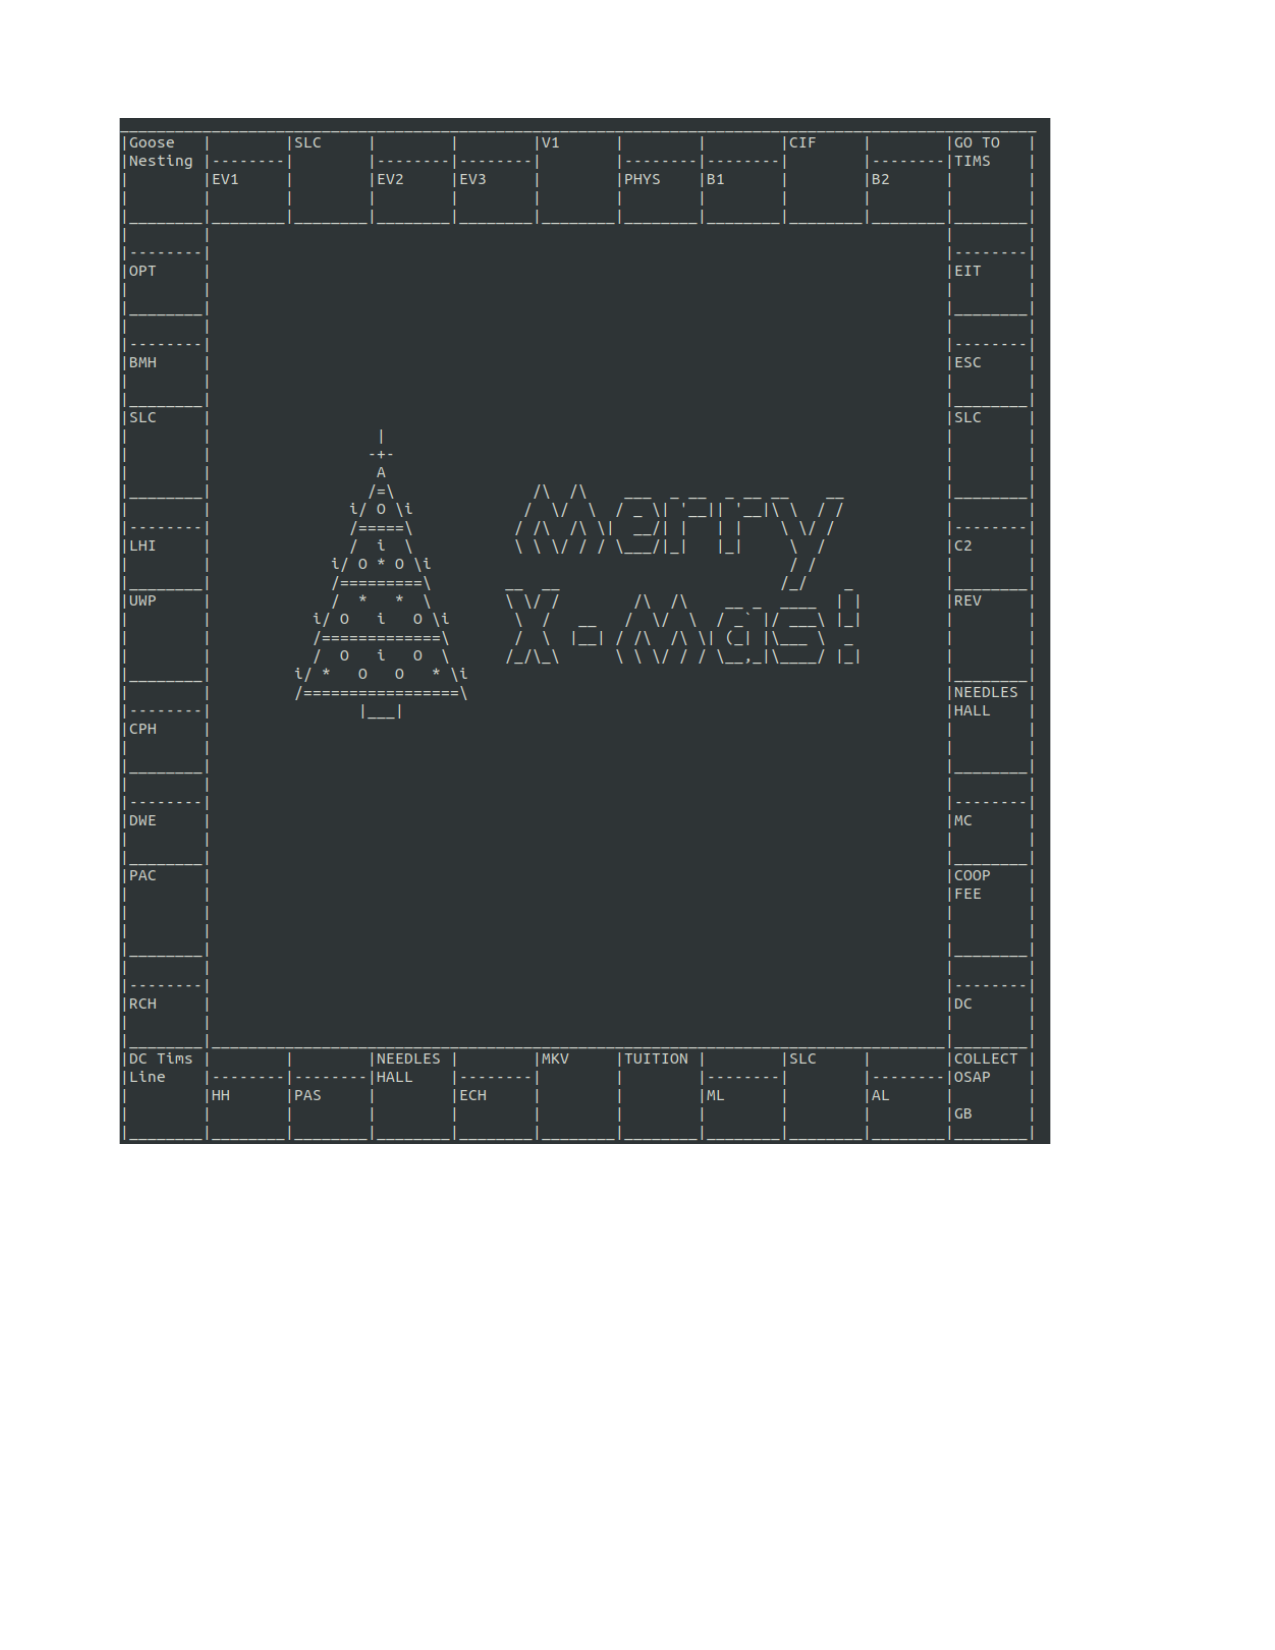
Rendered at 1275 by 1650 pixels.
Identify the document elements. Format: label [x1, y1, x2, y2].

picture [119, 118, 1051, 1144]
